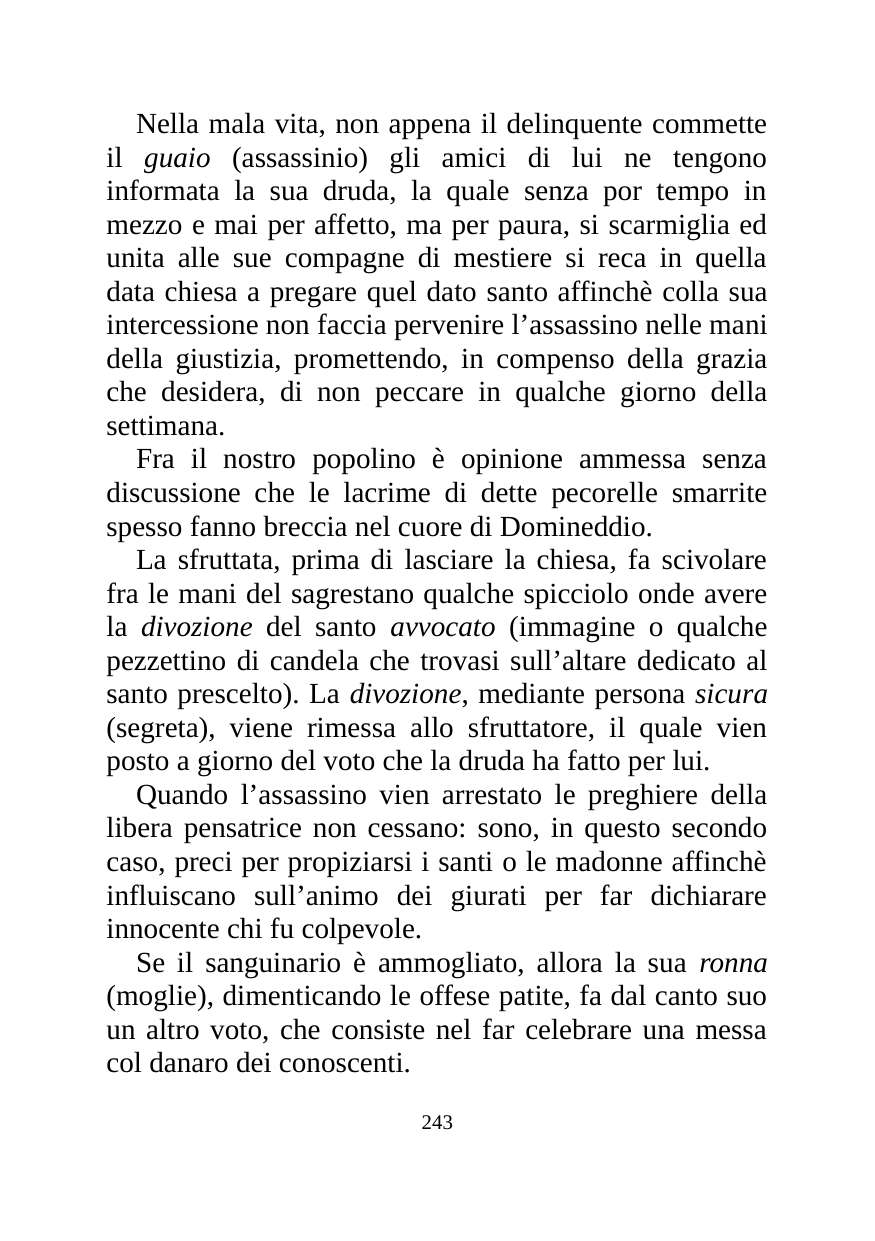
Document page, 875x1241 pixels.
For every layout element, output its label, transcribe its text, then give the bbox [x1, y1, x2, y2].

text Quando l’assassino vien arrestato le preghiere della libera pensatrice non cessano: sono, in questo secondo caso, preci per propiziarsi i santi o le madonne affinchè influiscano sull’animo dei giurati per far dichiarare innocente chi fu colpevole. [106, 777, 768, 945]
text Fra il nostro popolino è opinione ammessa senza discussione che le lacrime di dette pecorelle smarrite spesso fanno breccia nel cuore di Domineddio. [106, 442, 768, 542]
text La sfruttata, prima di lasciare la chiesa, fa scivolare fra le mani del sagrestano qualche spicciolo onde avere la divozione del santo avvocato (immagine o qualche pezzettino di candela che trovasi sull’altare dedicato al santo prescelto). La divozione, mediante persona sicura (segreta), viene rimessa allo sfruttatore, il quale vien posto a giorno del voto che la druda ha fatto per lui. [106, 542, 768, 777]
text Nella mala vita, non appena il delinquente commette il guaio (assassinio) gli amici di lui ne tengono informata la sua druda, la quale senza por tempo in mezzo e mai per affetto, ma per paura, si scarmiglia ed unita alle sue compagne di mestiere si reca in quella data chiesa a pregare quel dato santo affinchè colla sua intercessione non faccia pervenire l’assassino nelle mani della giustizia, promettendo, in compenso della grazia che desidera, di non peccare in qualche giorno della settimana. [106, 106, 768, 442]
text Se il sanguinario è ammogliato, allora la sua ronna (moglie), dimenticando le offese patite, fa dal canto suo un altro voto, che consiste nel far celebrare una messa col danaro dei conoscenti. [106, 945, 768, 1079]
